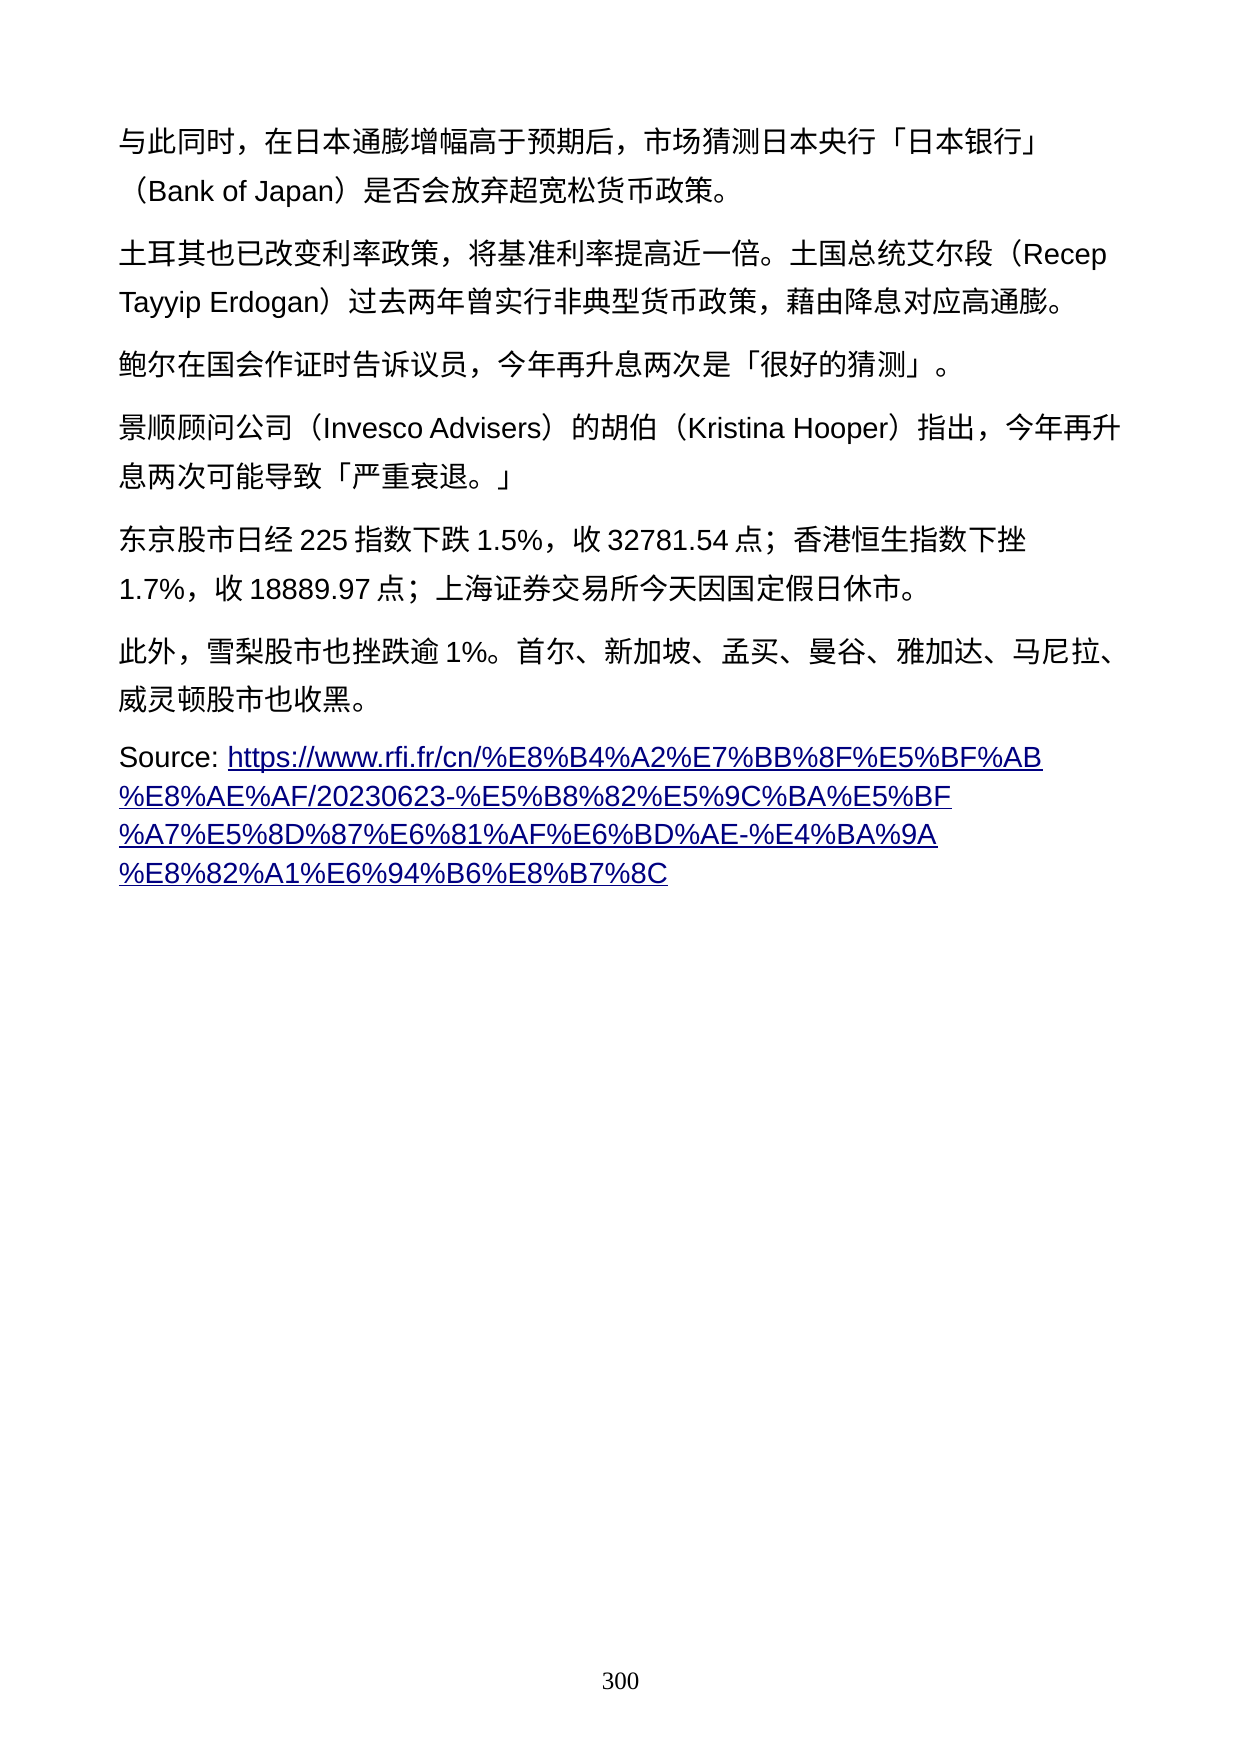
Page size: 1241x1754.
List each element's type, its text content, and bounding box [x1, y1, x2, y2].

text 景顺顾问公司（Invesco Advisers）的胡伯（Kristina Hooper）指出，今年再升息两次可能导致「严重衰退。」 [118, 405, 1122, 496]
text 鲍尔在国会作证时告诉议员，今年再升息两次是「很好的猜测」。 [118, 342, 1122, 384]
text 与此同时，在日本通膨增幅高于预期后，市场猜测日本央行「日本银行」（Bank of Japan）是否会放弃超宽松货币政策。 [118, 118, 1122, 209]
text 土耳其也已改变利率政策，将基准利率提高近一倍。土国总统艾尔段（Recep Tayyip Erdogan）过去两年曾实行非典型货币政策，藉由降息对应高通膨。 [118, 230, 1122, 321]
text Source: https://www.rfi.fr/cn/%E8%B4%A2%E7%BB%8F%E5%BF%AB%E8%AE%AF/20230623-%E5%B8%82%E5%9C%BA%E5%BF%A7%E5%8D%87%E6%81%AF%E6%BD%AE-%E4%BA%9A%E8%82%A1%E6%94%B6%E8%B7%8C [118, 740, 1122, 889]
text 此外，雪梨股市也挫跌逾1%。首尔、新加坡、孟买、曼谷、雅加达、马尼拉、威灵顿股市也收黑。 [118, 628, 1122, 719]
text 东京股市日经225指数下跌1.5%，收32781.54点；香港恒生指数下挫1.7%，收18889.97点；上海证券交易所今天因国定假日休市。 [118, 517, 1122, 607]
